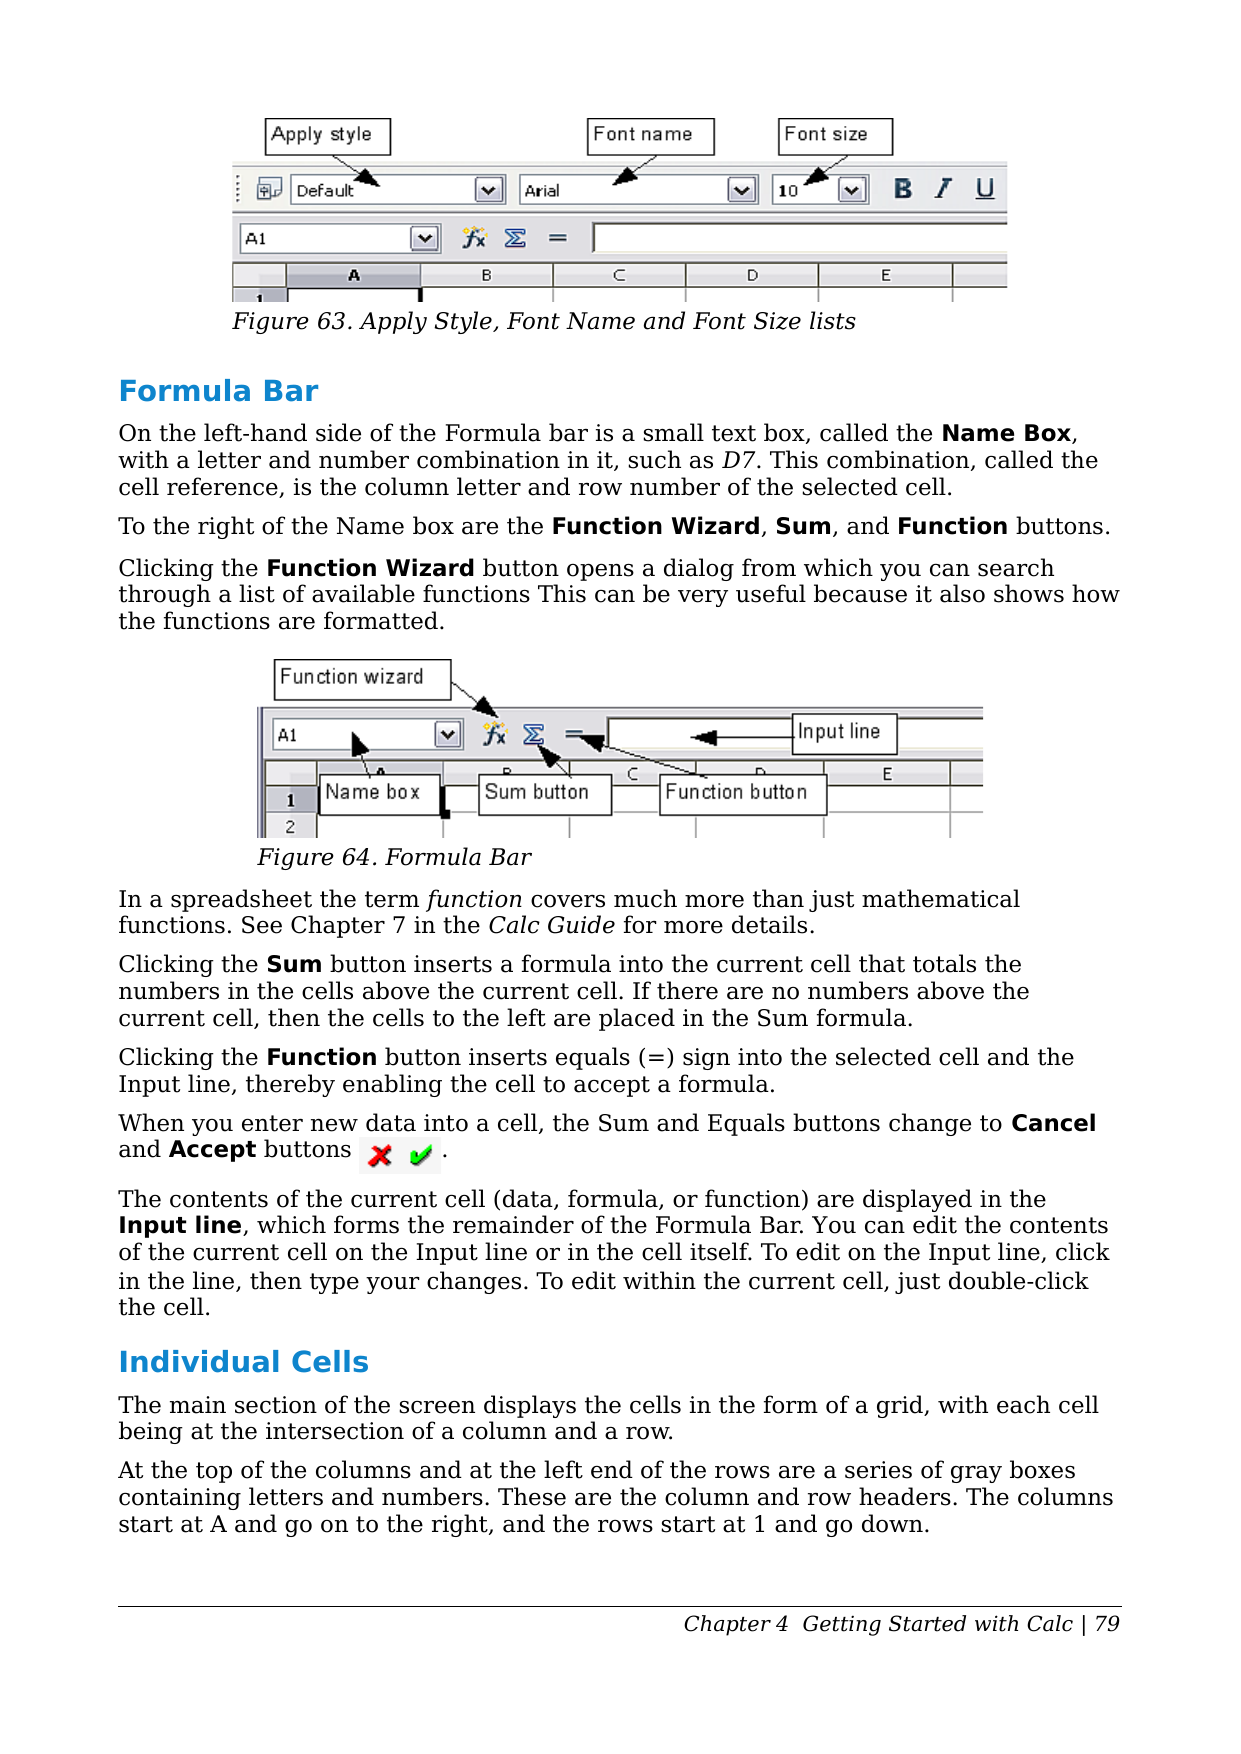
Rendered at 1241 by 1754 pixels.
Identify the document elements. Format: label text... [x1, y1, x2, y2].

text To the right of the Name box are the Function Wizard, Sum, and Function buttons. [118, 513, 1122, 540]
text Clicking the Function button inserts equals (=) sign into the selected cell and the Input line, thereby enabling the cell to accept a formula. [118, 1044, 1122, 1097]
picture [359, 1137, 442, 1174]
text Figure 63. Apply Style, Font Name and Font Size lists [232, 308, 1008, 335]
picture [257, 659, 984, 838]
subtitle Formula Bar [118, 374, 1122, 408]
text Clicking the Sum button inserts a formula into the current cell that totals the numbers in the cells above the current cell. If there are no numbers above the current cell, then the cells to the left are placed in the Sum formula. [118, 952, 1122, 1032]
text In a spreadsheet the term function covers much more than just mathematical functions. See Chapter 7 in the Calc Guide for more details. [118, 886, 1122, 939]
subtitle Individual Cells [118, 1345, 1122, 1379]
text The main section of the screen displays the cells in the form of a grid, with each cell being at the intersection of a column and a row. [118, 1392, 1122, 1445]
text On the left-hand side of the Formula bar is a small text box, called the Name Box, with a letter and number combination in it, such as D7. This combination, called the cell reference, is the column letter and row number of the selected cell. [118, 421, 1122, 501]
text Clicking the Function Wizard button opens a dialog from which you can search through a list of available functions This can be very useful because it also shows how the functions are formatted. [118, 555, 1122, 635]
picture [232, 118, 1008, 302]
text When you enter new data into a cell, the Sum and Equals buttons change to Cancel and Accept buttons . [118, 1110, 1122, 1173]
text At the top of the columns and at the left end of the rows are a series of gray boxes containing letters and numbers. These are the column and row headers. The columns start at A and go on to the right, and the rows start at 1 and go down. [118, 1458, 1122, 1538]
text The contents of the current cell (data, formula, or function) are displayed in the Input line, which forms the remainder of the Formula Bar. You can edit the contents of the current cell on the Input line or in the cell itself. To edit on the Input line, click in the line, then type your changes. To edit within the current cell, just double-click the cell. [118, 1186, 1122, 1321]
text Figure 64. Formula Bar [257, 844, 983, 871]
